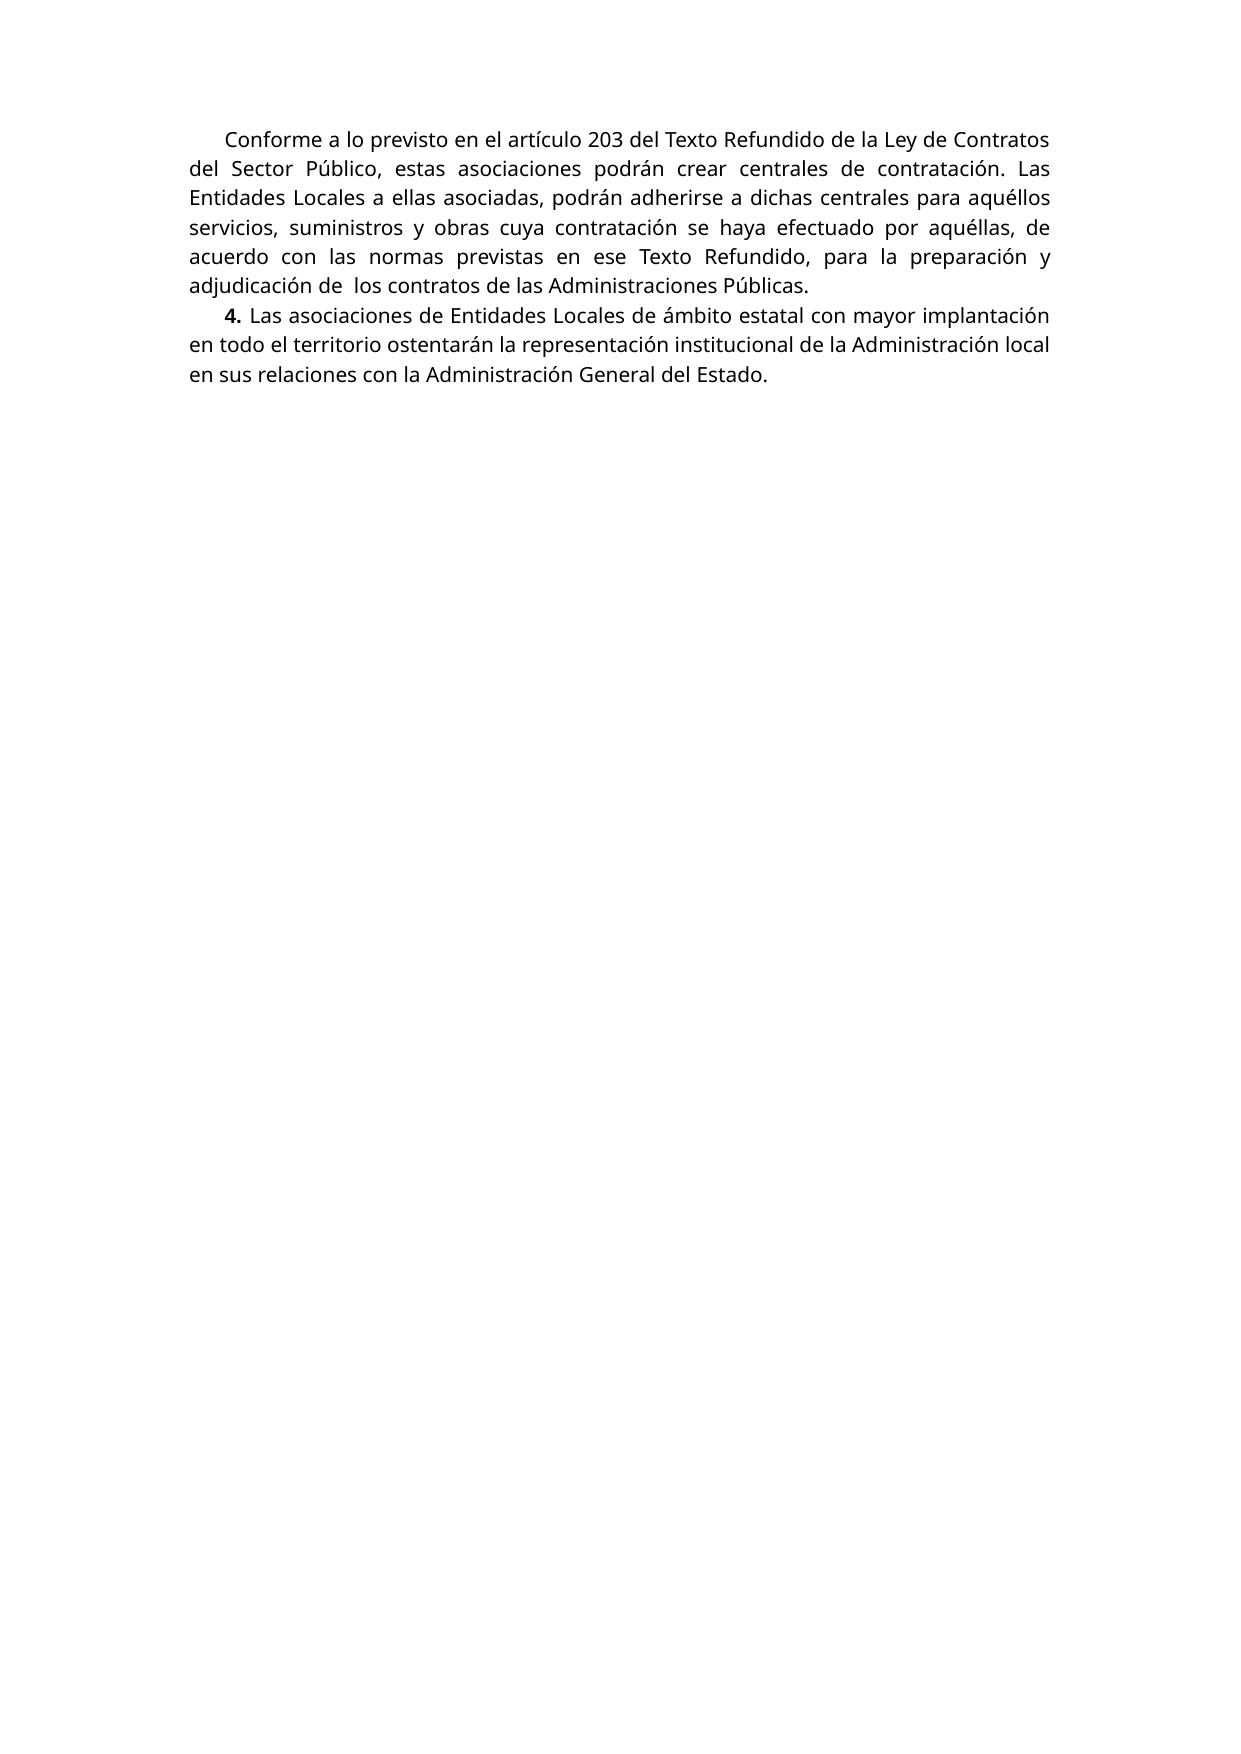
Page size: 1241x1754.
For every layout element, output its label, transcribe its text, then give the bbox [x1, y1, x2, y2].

text Conforme a lo previsto en el artículo 203 del Texto Refundido de la Ley de Contratos del Sector Público, estas asociaciones podrán crear centrales de contratación. Las Entidades Locales a ellas asociadas, podrán adherirse a dichas centrales para aquéllos servicios, suministros y obras cuya contratación se haya efectuado por aquéllas, de acuerdo con las normas previstas en ese Texto Refundido, para la preparación y adjudicación de los contratos de las Administraciones Públicas. [189, 125, 1051, 300]
list Las asociaciones de Entidades Locales de ámbito estatal con mayor implantación en todo el territorio ostentarán la representación institucional de la Administración local en sus relaciones con la Administración General del Estado. [189, 301, 1051, 388]
